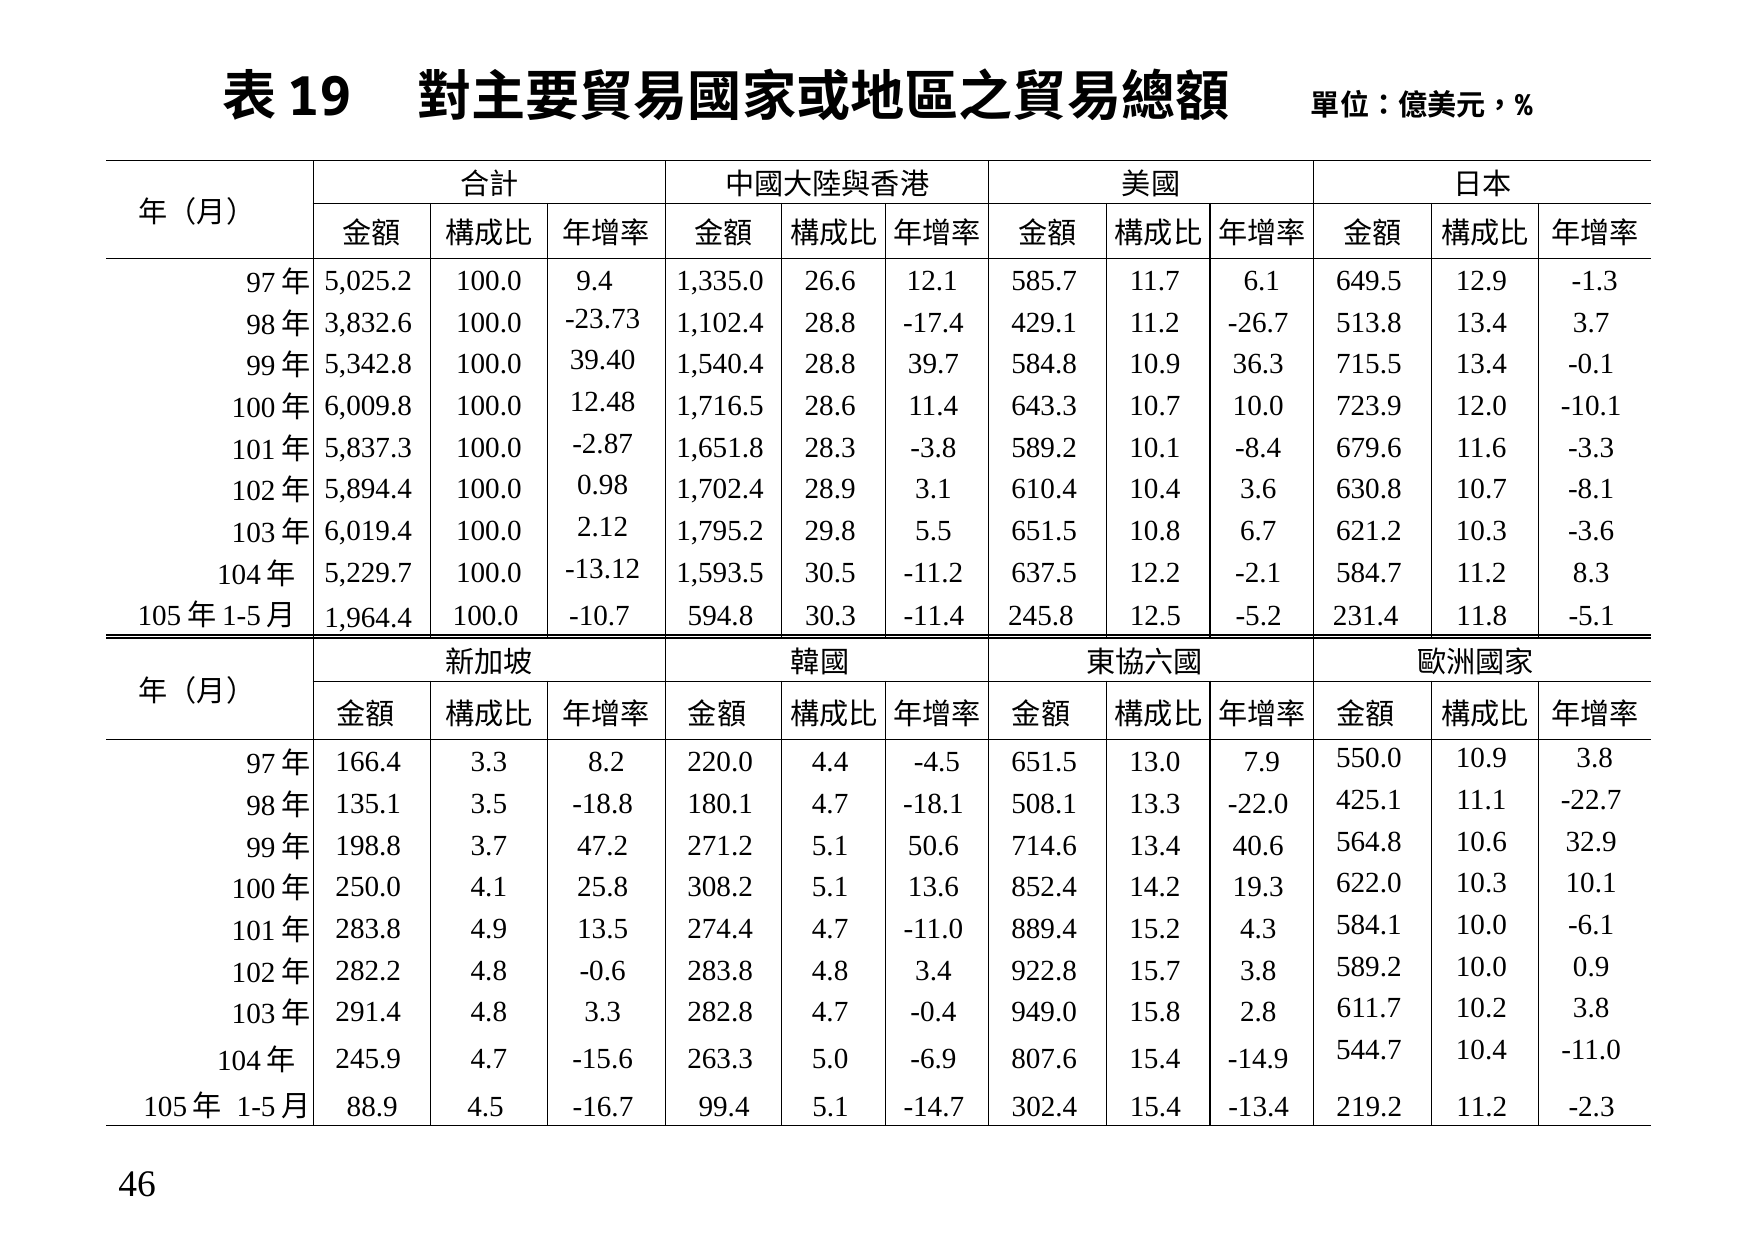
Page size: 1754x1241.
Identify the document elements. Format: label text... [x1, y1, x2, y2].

table_cell 564.8 [1314, 824, 1431, 865]
table_cell 3.4 [886, 949, 988, 990]
table_cell 584.8 [989, 343, 1106, 384]
table_cell 10.9 [1107, 343, 1209, 384]
table_cell 13.4 [1432, 343, 1538, 384]
table_cell 10.1 [1539, 865, 1651, 907]
table_cell 291.4 [314, 990, 430, 1032]
table_cell 220.0 [666, 740, 781, 782]
table_cell 643.3 [989, 384, 1106, 426]
table_cell 金額 [989, 682, 1106, 739]
table_cell 949.0 [989, 990, 1106, 1032]
table_cell 年（月） [106, 639, 313, 739]
table_cell 4.7 [782, 907, 885, 949]
table_cell 金額 [666, 204, 781, 258]
table_cell 302.4 [989, 1083, 1106, 1125]
table_cell 年增率 [1539, 682, 1651, 739]
table_cell 構成比 [782, 682, 885, 739]
table_cell -23.73 [548, 301, 665, 342]
table_cell 25.8 [548, 865, 665, 907]
table_cell 98年 [106, 301, 313, 342]
table_cell 10.4 [1432, 1032, 1538, 1083]
table_cell 100.0 [431, 468, 547, 509]
table_cell 100.0 [431, 426, 547, 467]
table_cell 32.9 [1539, 824, 1651, 865]
table_cell 構成比 [1107, 682, 1209, 739]
table_cell 100.0 [431, 301, 547, 342]
table_cell 714.6 [989, 824, 1106, 865]
table_cell 11.2 [1432, 551, 1538, 592]
table_cell 東協六國 [989, 639, 1313, 681]
table_cell 12.9 [1432, 259, 1538, 301]
table_cell 219.2 [1314, 1083, 1431, 1125]
table_cell 88.9 [314, 1083, 430, 1125]
table_cell 年增率 [1211, 204, 1313, 258]
table_cell 3.5 [431, 782, 547, 824]
table_cell -11.4 [886, 593, 988, 634]
table_cell -0.1 [1539, 343, 1651, 384]
table_cell 3.8 [1539, 990, 1651, 1032]
table_cell 金額 [1314, 682, 1431, 739]
table_cell 180.1 [666, 782, 781, 824]
table_cell 金額 [989, 204, 1106, 258]
table_cell 102年 [106, 949, 313, 990]
table_cell 50.6 [886, 824, 988, 865]
table_cell 274.4 [666, 907, 781, 949]
table_cell -5.1 [1539, 593, 1651, 634]
table_cell 10.1 [1107, 426, 1209, 467]
table_cell 9.4 [548, 259, 665, 301]
table_cell 10.7 [1107, 384, 1209, 426]
table_cell 100.0 [431, 384, 547, 426]
table_cell 852.4 [989, 865, 1106, 907]
table_cell -6.9 [886, 1032, 988, 1083]
table_header 美國 [989, 161, 1313, 203]
table_cell 5,229.7 [314, 551, 430, 592]
table_cell -1.3 [1539, 259, 1651, 301]
table_cell 28.9 [782, 468, 885, 509]
table_cell 102年 [106, 468, 313, 509]
table_cell -3.3 [1539, 426, 1651, 467]
table_cell 589.2 [989, 426, 1106, 467]
table_cell -15.6 [548, 1032, 665, 1083]
table_cell -3.8 [886, 426, 988, 467]
table_cell 651.5 [989, 509, 1106, 551]
table_header 中國大陸與香港 [666, 161, 988, 203]
table_cell 新加坡 [314, 639, 665, 681]
table_cell 100.0 [431, 259, 547, 301]
table_cell 231.4 [1314, 593, 1431, 634]
table_cell 構成比 [782, 204, 885, 258]
table_cell 30.5 [782, 551, 885, 592]
table_cell 28.8 [782, 301, 885, 342]
table_cell 104年 [106, 1032, 313, 1083]
table_cell -13.12 [548, 551, 665, 592]
table_cell 550.0 [1314, 740, 1431, 782]
table_cell 10.6 [1432, 824, 1538, 865]
table_cell 6.1 [1211, 259, 1313, 301]
table_cell 28.6 [782, 384, 885, 426]
table_cell 10.3 [1432, 509, 1538, 551]
table_cell 36.3 [1211, 343, 1313, 384]
table_cell -8.1 [1539, 468, 1651, 509]
table_cell 10.3 [1432, 865, 1538, 907]
table_cell -14.7 [886, 1083, 988, 1125]
table_cell 589.2 [1314, 949, 1431, 990]
table_cell -2.3 [1539, 1083, 1651, 1125]
table_cell 135.1 [314, 782, 430, 824]
table_cell 8.2 [548, 740, 665, 782]
table_cell 年增率 [1211, 682, 1313, 739]
table_cell 10.8 [1107, 509, 1209, 551]
table_cell 3.7 [1539, 301, 1651, 342]
table_cell 1,102.4 [666, 301, 781, 342]
table_cell 5,837.3 [314, 426, 430, 467]
table_cell 105年1-5月 [106, 593, 313, 634]
table_cell 14.2 [1107, 865, 1209, 907]
table_cell 年增率 [1539, 204, 1651, 258]
table_cell 4.1 [431, 865, 547, 907]
table_cell 1,702.4 [666, 468, 781, 509]
table_cell 308.2 [666, 865, 781, 907]
table_cell 28.3 [782, 426, 885, 467]
table_cell 611.7 [1314, 990, 1431, 1032]
table_cell 5,342.8 [314, 343, 430, 384]
table_cell -14.9 [1211, 1032, 1313, 1083]
table_cell 807.6 [989, 1032, 1106, 1083]
table_cell 245.8 [989, 593, 1106, 634]
table_cell 3.7 [431, 824, 547, 865]
table_cell 13.0 [1107, 740, 1209, 782]
table_cell 29.8 [782, 509, 885, 551]
table_cell 11.6 [1432, 426, 1538, 467]
table_cell 3.8 [1211, 949, 1313, 990]
table_cell 622.0 [1314, 865, 1431, 907]
table_cell 4.4 [782, 740, 885, 782]
table_cell 金額 [666, 682, 781, 739]
table_cell 11.1 [1432, 782, 1538, 824]
table_cell 1,651.8 [666, 426, 781, 467]
table_cell 13.4 [1107, 824, 1209, 865]
table_cell 4.8 [782, 949, 885, 990]
table_cell 610.4 [989, 468, 1106, 509]
table_cell 283.8 [666, 949, 781, 990]
table_cell 889.4 [989, 907, 1106, 949]
table_cell -13.4 [1211, 1083, 1313, 1125]
table_cell 年增率 [886, 204, 988, 258]
table_cell 3.1 [886, 468, 988, 509]
table_cell 10.7 [1432, 468, 1538, 509]
table_cell 250.0 [314, 865, 430, 907]
table_cell 11.4 [886, 384, 988, 426]
table_cell 7.9 [1211, 740, 1313, 782]
table_cell 508.1 [989, 782, 1106, 824]
table_cell 922.8 [989, 949, 1106, 990]
table_cell -8.4 [1211, 426, 1313, 467]
table_cell 年增率 [886, 682, 988, 739]
table_cell 5.1 [782, 1083, 885, 1125]
table_cell 97年 [106, 740, 313, 782]
table_cell -0.6 [548, 949, 665, 990]
table_cell 103年 [106, 990, 313, 1032]
table_cell 6,009.8 [314, 384, 430, 426]
table_cell 637.5 [989, 551, 1106, 592]
table_cell 100年 [106, 384, 313, 426]
table_cell 99.4 [666, 1083, 781, 1125]
table_cell 構成比 [1432, 682, 1538, 739]
table_cell -11.2 [886, 551, 988, 592]
table_cell -22.7 [1539, 782, 1651, 824]
table_cell 5,894.4 [314, 468, 430, 509]
table_cell -3.6 [1539, 509, 1651, 551]
table_cell 103年 [106, 509, 313, 551]
table_cell 101年 [106, 426, 313, 467]
table_cell 584.1 [1314, 907, 1431, 949]
table_cell 12.48 [548, 384, 665, 426]
table_cell 3.8 [1539, 740, 1651, 782]
table_cell 4.7 [782, 990, 885, 1032]
table_cell 99年 [106, 343, 313, 384]
table_cell 245.9 [314, 1032, 430, 1083]
table_cell 11.2 [1107, 301, 1209, 342]
table_cell 15.7 [1107, 949, 1209, 990]
table_cell 5.5 [886, 509, 988, 551]
table_cell 3.6 [1211, 468, 1313, 509]
table_cell 630.8 [1314, 468, 1431, 509]
table_cell 4.8 [431, 990, 547, 1032]
table_header 年（月） [106, 161, 313, 258]
table_cell 金額 [314, 682, 430, 739]
table_cell 97年 [106, 259, 313, 301]
table_cell 649.5 [1314, 259, 1431, 301]
table_cell 104年 [106, 551, 313, 592]
table_cell 10.2 [1432, 990, 1538, 1032]
table_cell 8.3 [1539, 551, 1651, 592]
table_cell 513.8 [1314, 301, 1431, 342]
table_cell 100.0 [431, 509, 547, 551]
table_cell 金額 [1314, 204, 1431, 258]
table_cell 100.0 [431, 343, 547, 384]
table_cell 韓國 [666, 639, 988, 681]
table_cell -2.1 [1211, 551, 1313, 592]
table_cell 歐洲國家 [1314, 639, 1651, 681]
table_cell -10.1 [1539, 384, 1651, 426]
table_cell 年增率 [548, 204, 665, 258]
table_cell 構成比 [1432, 204, 1538, 258]
table_cell 715.5 [1314, 343, 1431, 384]
table_cell 15.4 [1107, 1032, 1209, 1083]
table_cell -6.1 [1539, 907, 1651, 949]
table_cell 構成比 [431, 682, 547, 739]
table_cell -4.5 [886, 740, 988, 782]
table_cell 39.7 [886, 343, 988, 384]
table_cell 12.0 [1432, 384, 1538, 426]
table_cell -18.8 [548, 782, 665, 824]
table_cell 2.8 [1211, 990, 1313, 1032]
table_cell 5.0 [782, 1032, 885, 1083]
table_cell 100.0 [431, 593, 547, 634]
table_cell 12.2 [1107, 551, 1209, 592]
table_cell 723.9 [1314, 384, 1431, 426]
table_cell 4.7 [782, 782, 885, 824]
table_cell 12.5 [1107, 593, 1209, 634]
table_cell 105年 1-5月 [106, 1083, 313, 1125]
table_cell 594.8 [666, 593, 781, 634]
table_cell 0.98 [548, 468, 665, 509]
table_cell 4.3 [1211, 907, 1313, 949]
table_cell -11.0 [1539, 1032, 1651, 1083]
table_cell 12.1 [886, 259, 988, 301]
table_cell 13.5 [548, 907, 665, 949]
table_cell 679.6 [1314, 426, 1431, 467]
table_cell 11.2 [1432, 1083, 1538, 1125]
table_header 合計 [314, 161, 665, 203]
table_cell 100.0 [431, 551, 547, 592]
table_cell 3,832.6 [314, 301, 430, 342]
table_cell 4.8 [431, 949, 547, 990]
table_cell 13.4 [1432, 301, 1538, 342]
table_cell 10.9 [1432, 740, 1538, 782]
table_cell 15.8 [1107, 990, 1209, 1032]
table_cell 10.0 [1432, 907, 1538, 949]
table_cell 651.5 [989, 740, 1106, 782]
table_cell -11.0 [886, 907, 988, 949]
table_cell 1,540.4 [666, 343, 781, 384]
table_cell 4.7 [431, 1032, 547, 1083]
table_cell 621.2 [1314, 509, 1431, 551]
table_cell 425.1 [1314, 782, 1431, 824]
table_cell 283.8 [314, 907, 430, 949]
table_cell 100年 [106, 865, 313, 907]
table_cell -18.1 [886, 782, 988, 824]
table_cell 金額 [314, 204, 430, 258]
table_cell 5.1 [782, 865, 885, 907]
table_cell 26.6 [782, 259, 885, 301]
table_cell 10.4 [1107, 468, 1209, 509]
table_cell 6,019.4 [314, 509, 430, 551]
table_cell 282.2 [314, 949, 430, 990]
table_cell 47.2 [548, 824, 665, 865]
table_cell 15.4 [1107, 1083, 1209, 1125]
table_cell -0.4 [886, 990, 988, 1032]
table_cell 4.9 [431, 907, 547, 949]
table_cell 年增率 [548, 682, 665, 739]
table_cell 10.0 [1432, 949, 1538, 990]
table_cell 13.3 [1107, 782, 1209, 824]
table_cell 1,716.5 [666, 384, 781, 426]
table_cell -17.4 [886, 301, 988, 342]
table_cell -26.7 [1211, 301, 1313, 342]
table_cell 30.3 [782, 593, 885, 634]
table_cell 4.5 [431, 1083, 547, 1125]
table_cell 11.8 [1432, 593, 1538, 634]
table_cell 584.7 [1314, 551, 1431, 592]
table_cell -2.87 [548, 426, 665, 467]
table_cell 構成比 [1107, 204, 1209, 258]
table_cell 3.3 [548, 990, 665, 1032]
table_cell 13.6 [886, 865, 988, 907]
table_cell 1,593.5 [666, 551, 781, 592]
table_cell -10.7 [548, 593, 665, 634]
table_cell 19.3 [1211, 865, 1313, 907]
table_cell 39.40 [548, 343, 665, 384]
table_cell 5,025.2 [314, 259, 430, 301]
table_cell 429.1 [989, 301, 1106, 342]
table_cell 544.7 [1314, 1032, 1431, 1083]
table_cell 6.7 [1211, 509, 1313, 551]
table_cell 0.9 [1539, 949, 1651, 990]
table_header 日本 [1314, 161, 1651, 203]
table_cell 99年 [106, 824, 313, 865]
table_cell 28.8 [782, 343, 885, 384]
table_cell -5.2 [1211, 593, 1313, 634]
table_cell -16.7 [548, 1083, 665, 1125]
subtitle 表19 對主要貿易國家或地區之貿易總額 單位：億美元，% [118, 53, 1636, 131]
table_cell 166.4 [314, 740, 430, 782]
table_cell 5.1 [782, 824, 885, 865]
table_cell 1,335.0 [666, 259, 781, 301]
table_cell 101年 [106, 907, 313, 949]
table_cell 585.7 [989, 259, 1106, 301]
table_cell -22.0 [1211, 782, 1313, 824]
table_cell 1,795.2 [666, 509, 781, 551]
table_cell 2.12 [548, 509, 665, 551]
table_cell 271.2 [666, 824, 781, 865]
table_cell 11.7 [1107, 259, 1209, 301]
table_cell 263.3 [666, 1032, 781, 1083]
table_cell 198.8 [314, 824, 430, 865]
table_cell 10.0 [1211, 384, 1313, 426]
table_cell 構成比 [431, 204, 547, 258]
table_cell 15.2 [1107, 907, 1209, 949]
table_cell 3.3 [431, 740, 547, 782]
table_cell 40.6 [1211, 824, 1313, 865]
table_cell 282.8 [666, 990, 781, 1032]
table_cell 98年 [106, 782, 313, 824]
table_cell 1,964.4 [314, 593, 430, 634]
